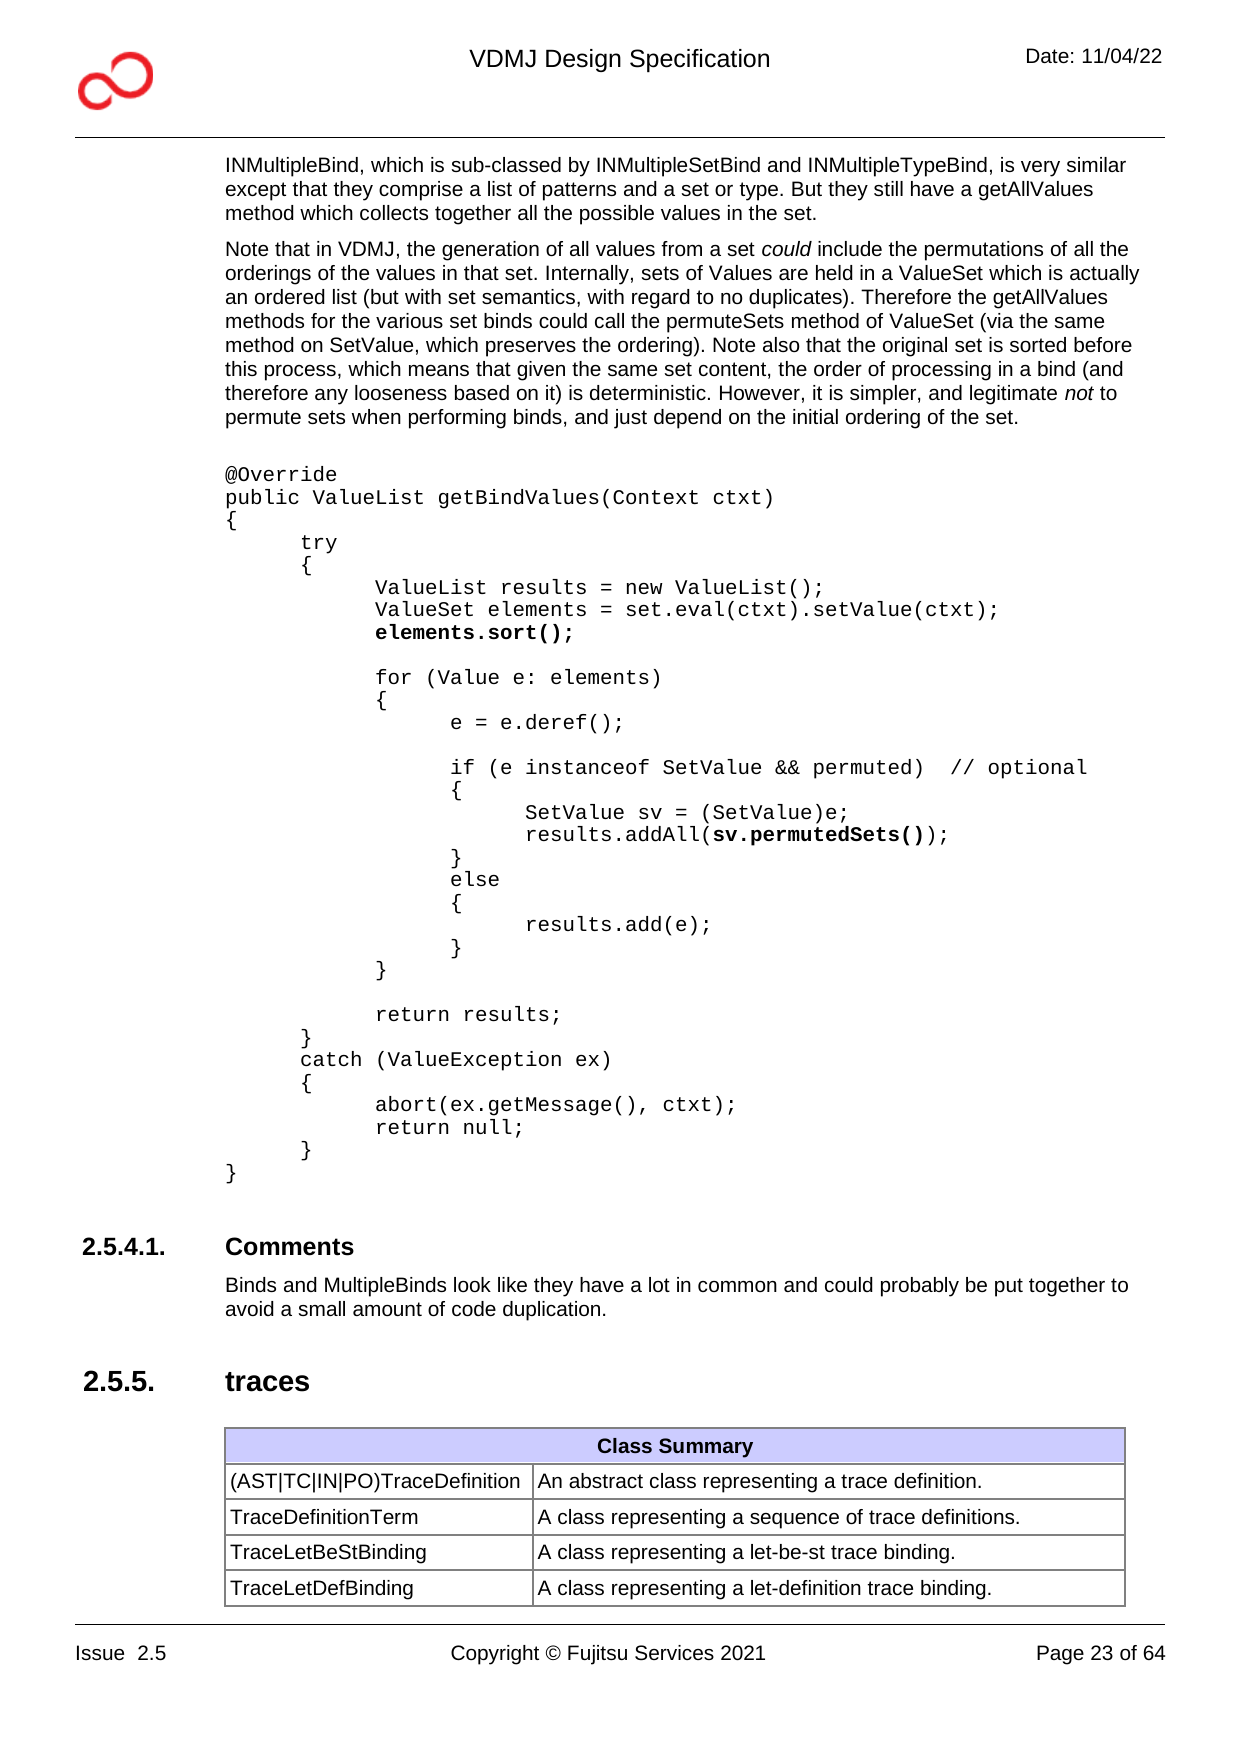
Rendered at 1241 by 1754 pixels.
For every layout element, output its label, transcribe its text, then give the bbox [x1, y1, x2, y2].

text } [225, 959, 1165, 981]
subtitle Comments [75, 1231, 1165, 1261]
table_cell (AST|TC|IN|PO)TraceDefinition [226, 1465, 532, 1498]
picture [78, 44, 153, 120]
subtitle traces [75, 1363, 1165, 1397]
text } [225, 1139, 1165, 1161]
text { [225, 891, 1165, 914]
text ValueSet elements = set.eval(ctxt).setValue(ctxt); [225, 599, 1165, 621]
text results.add(e); [225, 914, 1165, 936]
text else [225, 869, 1165, 891]
text { [225, 554, 1165, 576]
text { [225, 689, 1165, 711]
text abort(ex.getMessage(), ctxt); [225, 1094, 1165, 1116]
text return results; [225, 1004, 1165, 1026]
text elements.sort(); [225, 621, 1165, 644]
table_cell TraceLetBeStBinding [226, 1536, 532, 1569]
text Note that in VDMJ, the generation of all values from a set could include the permutations of all the orderings of the values in that set. Internally, sets of Values are held in a ValueSet which is actually an ordered list (but with set semantics, with regard to no duplicates). Therefore the getAllValues methods for the various set binds could call the permuteSets method of ValueSet (via the same method on SetValue, which preserves the ordering). Note also that the original set is sorted before this process, which means that given the same set content, the order of processing in a bind (and therefore any looseness based on it) is deterministic. However, it is simpler, and legitimate not to permute sets when performing binds, and just depend on the initial ordering of the set. [225, 237, 1165, 429]
text e = e.deref(); [225, 711, 1165, 734]
text catch (ValueException ex) [225, 1049, 1165, 1071]
table_cell A class representing a let-be-st trace binding. [534, 1536, 1124, 1569]
text try [225, 531, 1165, 554]
text Binds and MultipleBinds look like they have a lot in common and could probably be put together to avoid a small amount of code duplication. [225, 1273, 1165, 1321]
text { [225, 509, 1165, 531]
table_cell A class representing a let-definition trace binding. [534, 1571, 1124, 1604]
table_header Class Summary [226, 1429, 1124, 1462]
text if (e instanceof SetValue && permuted) // optional [225, 756, 1165, 779]
table_cell An abstract class representing a trace definition. [534, 1465, 1124, 1498]
text public ValueList getBindValues(Context ctxt) [225, 486, 1165, 509]
text } [225, 1161, 1165, 1184]
text ValueList results = new ValueList(); [225, 576, 1165, 599]
text SetValue sv = (SetValue)e; [225, 801, 1165, 824]
text } [225, 846, 1165, 869]
text } [225, 1026, 1165, 1049]
table_cell TraceLetDefBinding [226, 1571, 532, 1604]
text for (Value e: elements) [225, 666, 1165, 689]
text @Override [225, 464, 1165, 486]
table_cell A class representing a sequence of trace definitions. [534, 1500, 1124, 1533]
text { [225, 1071, 1165, 1094]
table_cell TraceDefinitionTerm [226, 1500, 532, 1533]
text INMultipleBind, which is sub-classed by INMultipleSetBind and INMultipleTypeBind, is very similar except that they comprise a list of patterns and a set or type. But they still have a getAllValues method which collects together all the possible values in the set. [225, 153, 1165, 225]
text return null; [225, 1116, 1165, 1139]
text { [225, 779, 1165, 801]
text results.addAll(sv.permutedSets()); [225, 824, 1165, 846]
text } [225, 936, 1165, 959]
